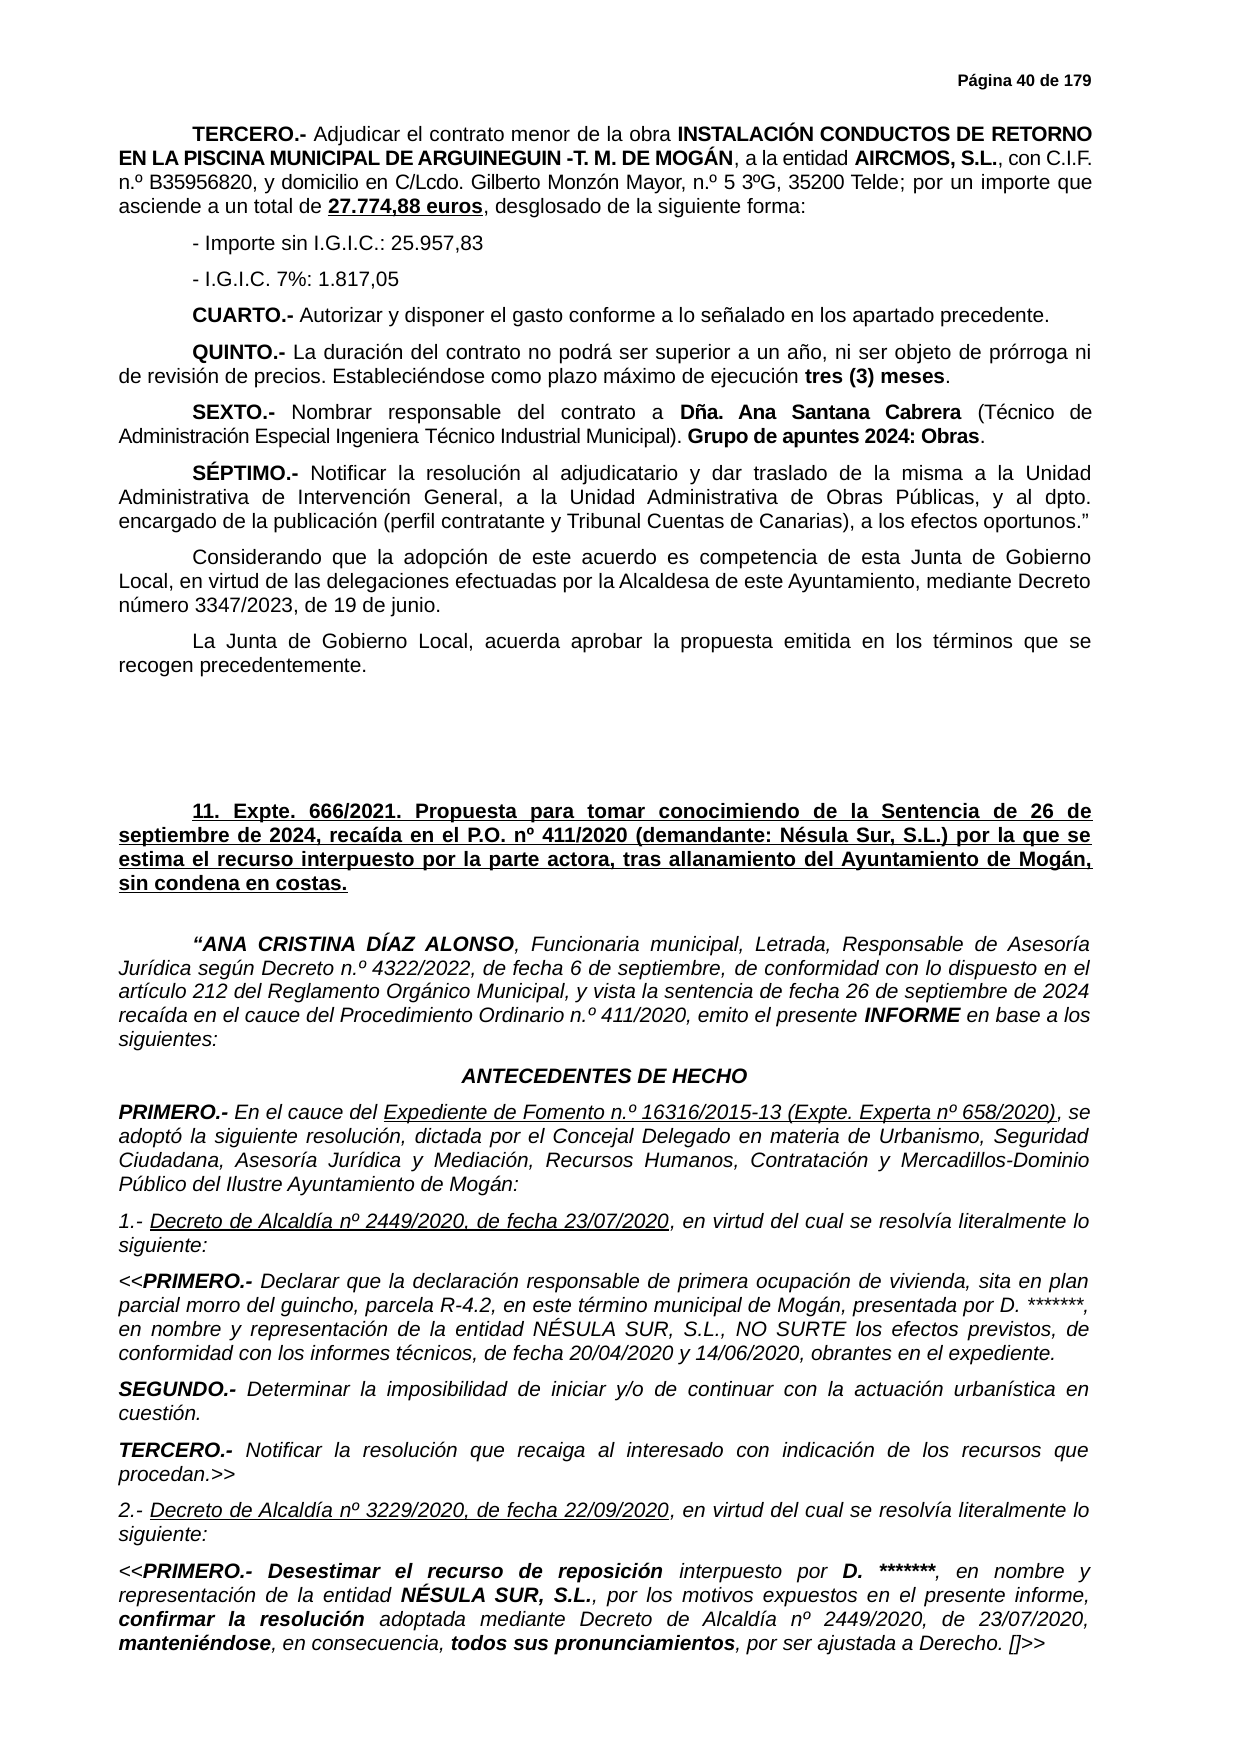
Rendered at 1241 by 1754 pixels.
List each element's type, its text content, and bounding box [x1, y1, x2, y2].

text SÉPTIMO.- Notificar la resolución al adjudicatario y dar traslado de la misma a la Unidad Administrativa de Intervención General, a la Unidad Administrativa de Obras Públicas, y al dpto. encargado de la publicación (perfil contratante y Tribunal Cuentas de Canarias), a los efectos oportunos.” [118, 461, 1092, 532]
text CUARTO.- Autorizar y disponer el gasto conforme a lo señalado en los apartado precedente. [118, 303, 1092, 327]
text 2.- Decreto de Alcaldía nº 3229/2020, de fecha 22/09/2020, en virtud del cual se resolvía literalmente lo siguiente: [118, 1498, 1092, 1546]
text estima el recurso interpuesto por la parte actora, tras allanamiento del Ayuntamiento de Mogán, [118, 845, 1092, 868]
text 11. Expte. 666/2021. Propuesta para tomar conocimiendo de la Sentencia de 26 de septiembre de 2024, recaída en el P.O. nº 411/2020 (demandante: Nésula Sur, S.L.) por la que se [118, 799, 1092, 844]
text Considerando que la adopción de este acuerdo es competencia de esta Junta de Gobierno Local, en virtud de las delegaciones efectuadas por la Alcaldesa de este Ayuntamiento, mediante Decreto número 3347/2023, de 19 de junio. [118, 545, 1092, 617]
text “ANA CRISTINA DÍAZ ALONSO, Funcionaria municipal, Letrada, Responsable de Asesoría Jurídica según Decreto n.º 4322/2022, de fecha 6 de septiembre, de conformidad con lo dispuesto en el artículo 212 del Reglamento Orgánico Municipal, y vista la sentencia de fecha 26 de septiembre de 2024 recaída en el cauce del Procedimiento Ordinario n.º 411/2020, emito el presente INFORME en base a los siguientes: [118, 931, 1092, 1051]
text - I.G.I.C. 7%: 1.817,05 [118, 267, 1092, 291]
text La Junta de Gobierno Local, acuerda aprobar la propuesta emitida en los términos que se recogen precedentemente. [118, 629, 1092, 677]
text SEGUNDO.- Determinar la imposibilidad de iniciar y/o de continuar con la actuación urbanística en cuestión. [118, 1377, 1092, 1425]
text TERCERO.- Notificar la resolución que recaiga al interesado con indicación de los recursos que procedan.>> [118, 1438, 1092, 1486]
text PRIMERO.- En el cauce del Expediente de Fomento n.º 16316/2015-13 (Expte. Experta nº 658/2020), se adoptó la siguiente resolución, dictada por el Concejal Delegado en materia de Urbanismo, Seguridad Ciudadana, Asesoría Jurídica y Mediación, Recursos Humanos, Contratación y Mercadillos-Dominio Público del Ilustre Ayuntamiento de Mogán: [118, 1100, 1092, 1196]
text sin condena en costas. [118, 869, 1092, 895]
text ANTECEDENTES DE HECHO [118, 1064, 1092, 1088]
text 1.- Decreto de Alcaldía nº 2449/2020, de fecha 23/07/2020, en virtud del cual se resolvía literalmente lo siguiente: [118, 1208, 1092, 1256]
text <<PRIMERO.- Desestimar el recurso de reposición interpuesto por D. *******, en nombre y representación de la entidad NÉSULA SUR, S.L., por los motivos expuestos en el presente informe, confirmar la resolución adoptada mediante Decreto de Alcaldía nº 2449/2020, de 23/07/2020, manteniéndose, en consecuencia, todos sus pronunciamientos, por ser ajustada a Derecho. []>> [118, 1558, 1092, 1654]
text - Importe sin I.G.I.C.: 25.957,83 [118, 230, 1092, 254]
text QUINTO.- La duración del contrato no podrá ser superior a un año, ni ser objeto de prórroga ni de revisión de precios. Estableciéndose como plazo máximo de ejecución tres (3) meses. [118, 340, 1092, 388]
text <<PRIMERO.- Declarar que la declaración responsable de primera ocupación de vivienda, sita en plan parcial morro del guincho, parcela R-4.2, en este término municipal de Mogán, presentada por D. *******, en nombre y representación de la entidad NÉSULA SUR, S.L., NO SURTE los efectos previstos, de conformidad con los informes técnicos, de fecha 20/04/2020 y 14/06/2020, obrantes en el expediente. [118, 1269, 1092, 1365]
text TERCERO.- Adjudicar el contrato menor de la obra INSTALACIÓN CONDUCTOS DE RETORNO EN LA PISCINA MUNICIPAL DE ARGUINEGUIN -T. M. DE MOGÁN, a la entidad AIRCMOS, S.L., con C.I.F. n.º B35956820, y domicilio en C/Lcdo. Gilberto Monzón Mayor, n.º 5 3ºG, 35200 Telde; por un importe que asciende a un total de 27.774,88 euros, desglosado de la siguiente forma: [118, 122, 1092, 218]
text SEXTO.- Nombrar responsable del contrato a Dña. Ana Santana Cabrera (Técnico de Administración Especial Ingeniera Técnico Industrial Municipal). Grupo de apuntes 2024: Obras. [118, 400, 1092, 448]
